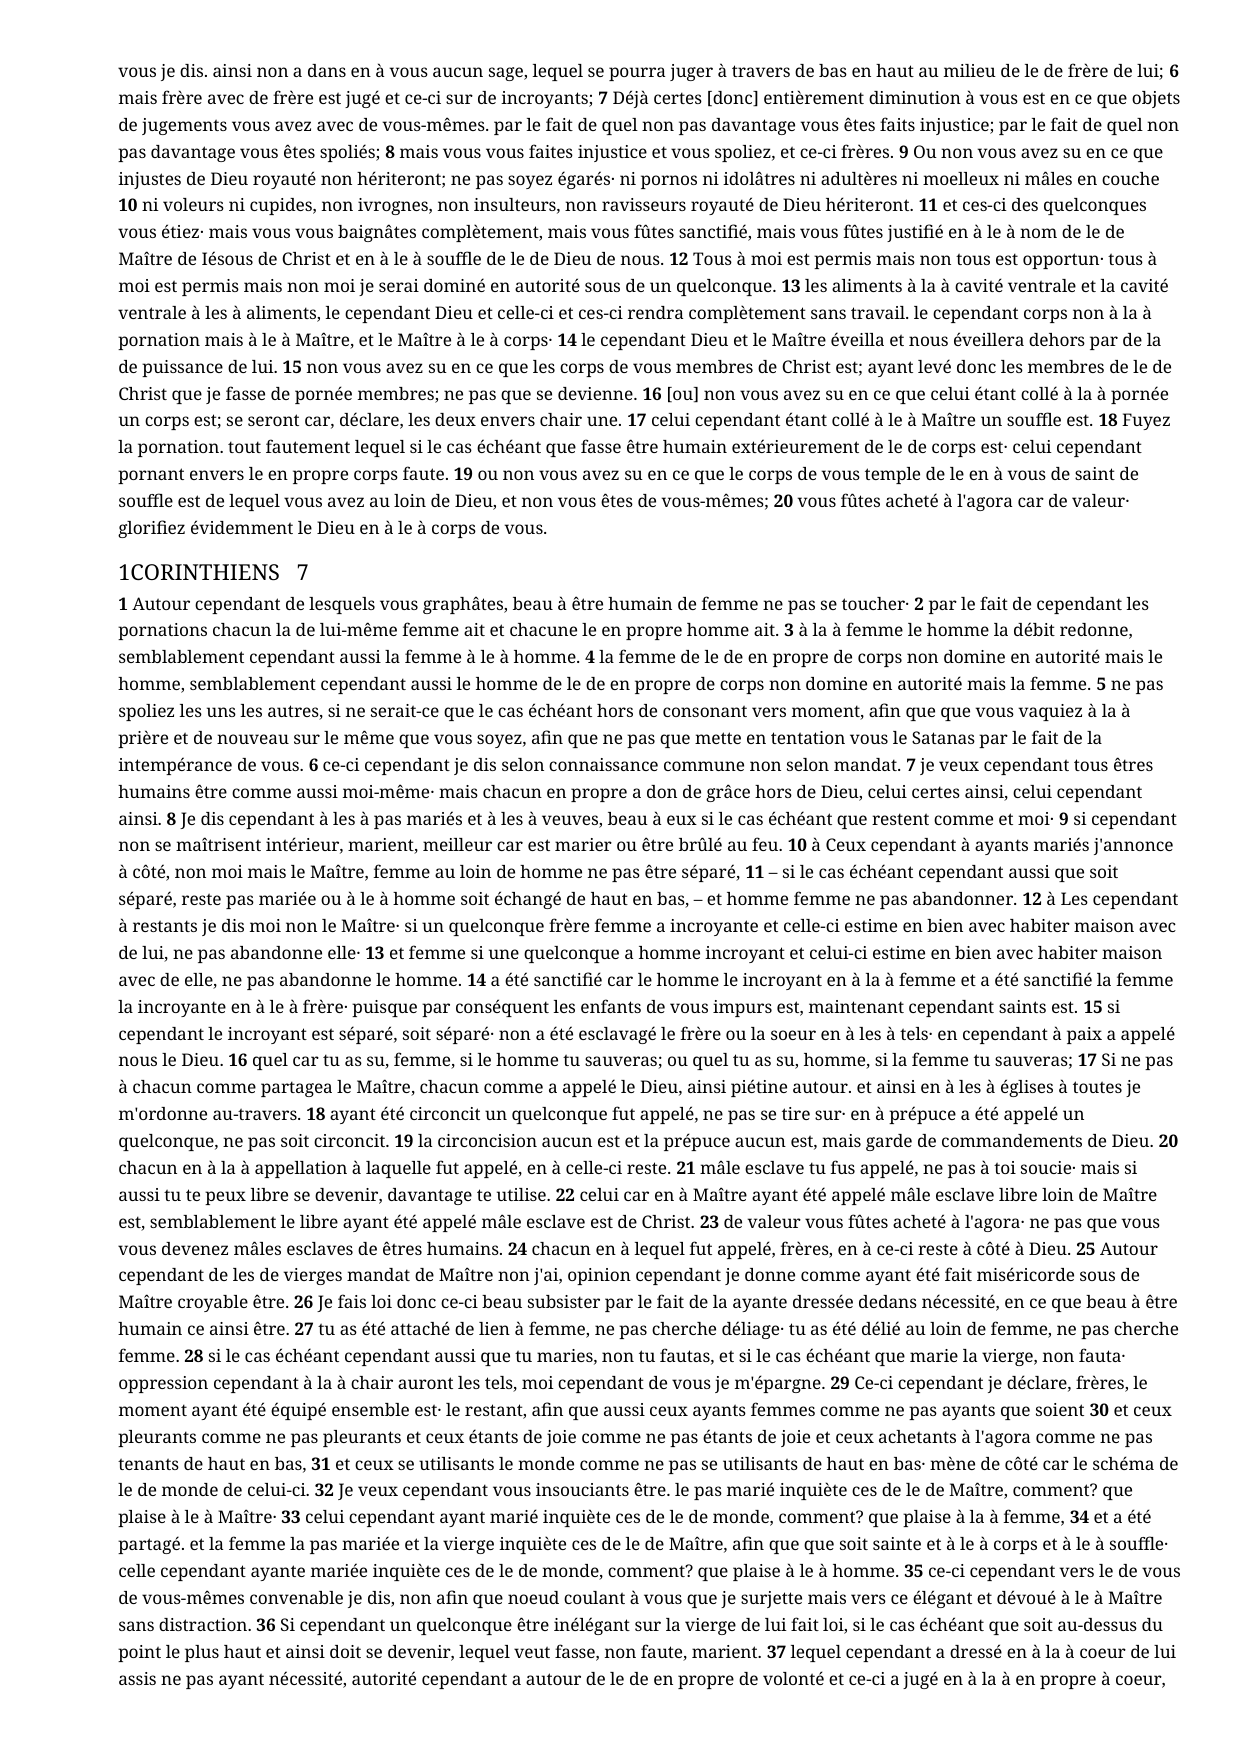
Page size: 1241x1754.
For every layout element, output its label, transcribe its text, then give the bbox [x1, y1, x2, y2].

text vous je dis. ainsi non a dans en à vous aucun sage, lequel se pourra juger à travers de bas en haut au milieu de le de frère de lui; 6 mais frère avec de frère est jugé et ce-ci sur de incroyants; 7 Déjà certes [donc] entièrement diminution à vous est en ce que objets de jugements vous avez avec de vous-mêmes. par le fait de quel non pas davantage vous êtes faits injustice; par le fait de quel non pas davantage vous êtes spoliés; 8 mais vous vous faites injustice et vous spoliez, et ce-ci frères. 9 Ou non vous avez su en ce que injustes de Dieu royauté non hériteront; ne pas soyez égarés· ni pornos ni idolâtres ni adultères ni moelleux ni mâles en couche 10 ni voleurs ni cupides, non ivrognes, non insulteurs, non ravisseurs royauté de Dieu hériteront. 11 et ces-ci des quelconques vous étiez· mais vous vous baignâtes complètement, mais vous fûtes sanctifié, mais vous fûtes justifié en à le à nom de le de Maître de Iésous de Christ et en à le à souffle de le de Dieu de nous. 12 Tous à moi est permis mais non tous est opportun· tous à moi est permis mais non moi je serai dominé en autorité sous de un quelconque. 13 les aliments à la à cavité ventrale et la cavité ventrale à les à aliments, le cependant Dieu et celle-ci et ces-ci rendra complètement sans travail. le cependant corps non à la à pornation mais à le à Maître, et le Maître à le à corps· 14 le cependant Dieu et le Maître éveilla et nous éveillera dehors par de la de puissance de lui. 15 non vous avez su en ce que les corps de vous membres de Christ est; ayant levé donc les membres de le de Christ que je fasse de pornée membres; ne pas que se devienne. 16 [ou] non vous avez su en ce que celui étant collé à la à pornée un corps est; se seront car, déclare, les deux envers chair une. 17 celui cependant étant collé à le à Maître un souffle est. 18 Fuyez la pornation. tout fautement lequel si le cas échéant que fasse être humain extérieurement de le de corps est· celui cependant pornant envers le en propre corps faute. 19 ou non vous avez su en ce que le corps de vous temple de le en à vous de saint de souffle est de lequel vous avez au loin de Dieu, et non vous êtes de vous-mêmes; 20 vous fûtes acheté à l'agora car de valeur· glorifiez évidemment le Dieu en à le à corps de vous. [118, 59, 1181, 539]
text 1CORINTHIENS 7 [118, 557, 1181, 587]
text 1 Autour cependant de lesquels vous graphâtes, beau à être humain de femme ne pas se toucher· 2 par le fait de cependant les pornations chacun la de lui-même femme ait et chacune le en propre homme ait. 3 à la à femme le homme la débit redonne, semblablement cependant aussi la femme à le à homme. 4 la femme de le de en propre de corps non domine en autorité mais le homme, semblablement cependant aussi le homme de le de en propre de corps non domine en autorité mais la femme. 5 ne pas spoliez les uns les autres, si ne serait-ce que le cas échéant hors de consonant vers moment, afin que que vous vaquiez à la à prière et de nouveau sur le même que vous soyez, afin que ne pas que mette en tentation vous le Satanas par le fait de la intempérance de vous. 6 ce-ci cependant je dis selon connaissance commune non selon mandat. 7 je veux cependant tous êtres humains être comme aussi moi-même· mais chacun en propre a don de grâce hors de Dieu, celui certes ainsi, celui cependant ainsi. 8 Je dis cependant à les à pas mariés et à les à veuves, beau à eux si le cas échéant que restent comme et moi· 9 si cependant non se maîtrisent intérieur, marient, meilleur car est marier ou être brûlé au feu. 10 à Ceux cependant à ayants mariés j'annonce à côté, non moi mais le Maître, femme au loin de homme ne pas être séparé, 11 – si le cas échéant cependant aussi que soit séparé, reste pas mariée ou à le à homme soit échangé de haut en bas, – et homme femme ne pas abandonner. 12 à Les cependant à restants je dis moi non le Maître· si un quelconque frère femme a incroyante et celle-ci estime en bien avec habiter maison avec de lui, ne pas abandonne elle· 13 et femme si une quelconque a homme incroyant et celui-ci estime en bien avec habiter maison avec de elle, ne pas abandonne le homme. 14 a été sanctifié car le homme le incroyant en à la à femme et a été sanctifié la femme la incroyante en à le à frère· puisque par conséquent les enfants de vous impurs est, maintenant cependant saints est. 15 si cependant le incroyant est séparé, soit séparé· non a été esclavagé le frère ou la soeur en à les à tels· en cependant à paix a appelé nous le Dieu. 16 quel car tu as su, femme, si le homme tu sauveras; ou quel tu as su, homme, si la femme tu sauveras; 17 Si ne pas à chacun comme partagea le Maître, chacun comme a appelé le Dieu, ainsi piétine autour. et ainsi en à les à églises à toutes je m'ordonne au-travers. 18 ayant été circoncit un quelconque fut appelé, ne pas se tire sur· en à prépuce a été appelé un quelconque, ne pas soit circoncit. 19 la circoncision aucun est et la prépuce aucun est, mais garde de commandements de Dieu. 20 chacun en à la à appellation à laquelle fut appelé, en à celle-ci reste. 21 mâle esclave tu fus appelé, ne pas à toi soucie· mais si aussi tu te peux libre se devenir, davantage te utilise. 22 celui car en à Maître ayant été appelé mâle esclave libre loin de Maître est, semblablement le libre ayant été appelé mâle esclave est de Christ. 23 de valeur vous fûtes acheté à l'agora· ne pas que vous vous devenez mâles esclaves de êtres humains. 24 chacun en à lequel fut appelé, frères, en à ce-ci reste à côté à Dieu. 25 Autour cependant de les de vierges mandat de Maître non j'ai, opinion cependant je donne comme ayant été fait miséricorde sous de Maître croyable être. 26 Je fais loi donc ce-ci beau subsister par le fait de la ayante dressée dedans nécessité, en ce que beau à être humain ce ainsi être. 27 tu as été attaché de lien à femme, ne pas cherche déliage· tu as été délié au loin de femme, ne pas cherche femme. 28 si le cas échéant cependant aussi que tu maries, non tu fautas, et si le cas échéant que marie la vierge, non fauta· oppression cependant à la à chair auront les tels, moi cependant de vous je m'épargne. 29 Ce-ci cependant je déclare, frères, le moment ayant été équipé ensemble est· le restant, afin que aussi ceux ayants femmes comme ne pas ayants que soient 30 et ceux pleurants comme ne pas pleurants et ceux étants de joie comme ne pas étants de joie et ceux achetants à l'agora comme ne pas tenants de haut en bas, 31 et ceux se utilisants le monde comme ne pas se utilisants de haut en bas· mène de côté car le schéma de le de monde de celui-ci. 32 Je veux cependant vous insouciants être. le pas marié inquiète ces de le de Maître, comment? que plaise à le à Maître· 33 celui cependant ayant marié inquiète ces de le de monde, comment? que plaise à la à femme, 34 et a été partagé. et la femme la pas mariée et la vierge inquiète ces de le de Maître, afin que que soit sainte et à le à corps et à le à souffle· celle cependant ayante mariée inquiète ces de le de monde, comment? que plaise à le à homme. 35 ce-ci cependant vers le de vous de vous-mêmes convenable je dis, non afin que noeud coulant à vous que je surjette mais vers ce élégant et dévoué à le à Maître sans distraction. 36 Si cependant un quelconque être inélégant sur la vierge de lui fait loi, si le cas échéant que soit au-dessus du point le plus haut et ainsi doit se devenir, lequel veut fasse, non faute, marient. 37 lequel cependant a dressé en à la à coeur de lui assis ne pas ayant nécessité, autorité cependant a autour de le de en propre de volonté et ce-ci a jugé en à la à en propre à coeur, [118, 592, 1181, 1690]
